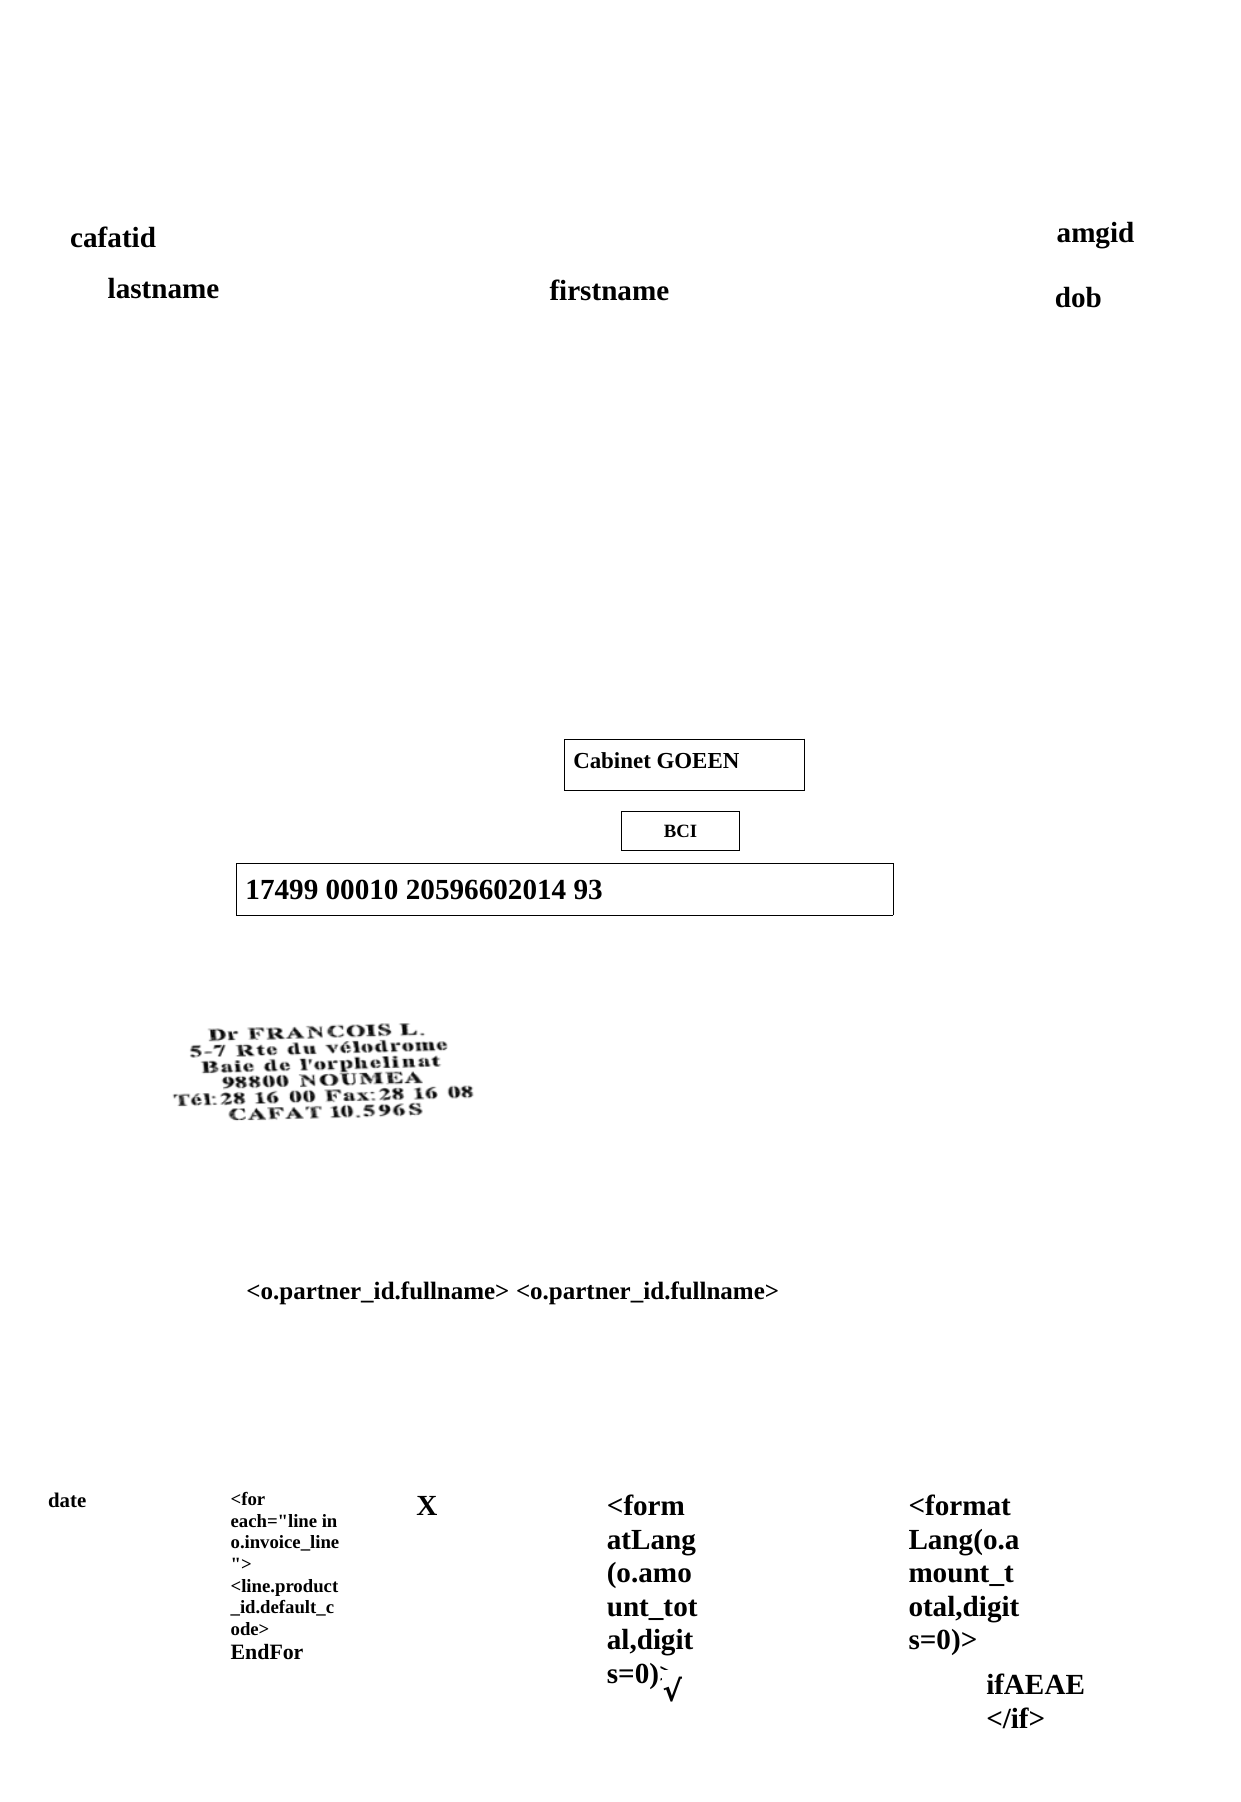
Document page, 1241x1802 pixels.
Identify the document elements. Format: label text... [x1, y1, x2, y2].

text √ [662, 1670, 781, 1709]
table_header [903, 1668, 977, 1695]
text 17499 00010 20596602014 93 [245, 872, 884, 906]
text lastname [107, 271, 500, 304]
text ifAEAE</if> [986, 1667, 1087, 1734]
text BCI [630, 820, 731, 841]
text Cabinet GOEEN [573, 747, 796, 774]
table_header [153, 1483, 224, 1695]
table_header [348, 1483, 410, 1695]
table_header <formatLang(o.amount_total,digits=0)> [601, 1483, 704, 1695]
table_header [704, 1483, 846, 1695]
picture [155, 1021, 491, 1129]
text amgid [1056, 216, 1180, 249]
table_header X [410, 1483, 493, 1695]
table_header <for each="line in o.invoice_line"> <line.product_id.default_code> EndFor [225, 1483, 348, 1695]
table_header <formatLang(o.amount_total,digits=0)> [903, 1483, 1032, 1667]
text dob [1054, 281, 1240, 314]
table_header [493, 1483, 601, 1695]
text cafatid [70, 220, 263, 254]
text firstname [549, 273, 828, 307]
table_header [846, 1483, 902, 1695]
text <o.partner_id.fullname> <o.partner_id.fullname> [246, 1276, 838, 1305]
table_header date [42, 1483, 153, 1695]
